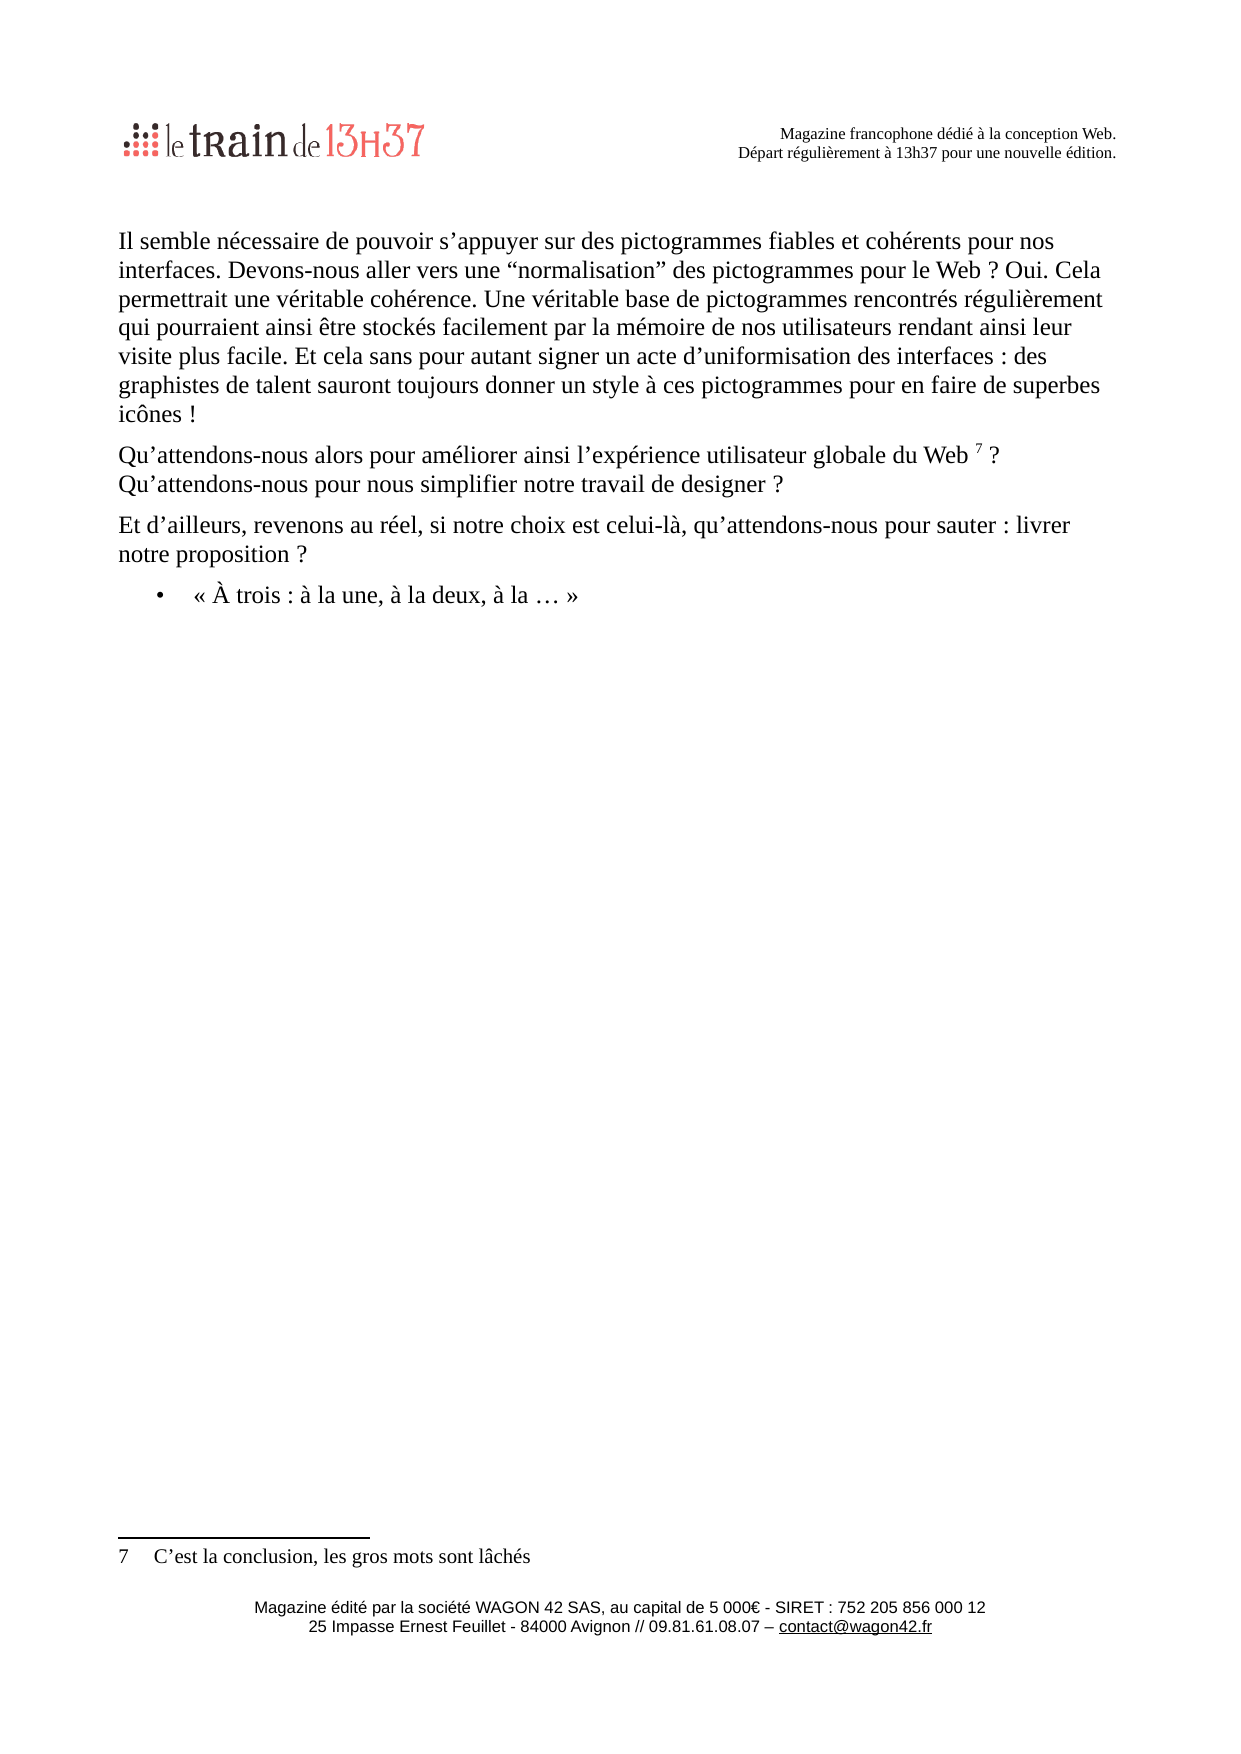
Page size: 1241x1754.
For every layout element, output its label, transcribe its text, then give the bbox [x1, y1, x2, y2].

list « À trois : à la une, à la deux, à la … » [156, 580, 1122, 609]
picture [123, 123, 425, 157]
text Qu’attendons-nous alors pour améliorer ainsi l’expérience utilisateur globale du Web ? Qu’attendons-nous pour nous simplifier notre travail de designer ? [118, 440, 1122, 497]
text C’est la conclusion, les gros mots sont lâchés [118, 1544, 1122, 1568]
text Et d’ailleurs, revenons au réel, si notre choix est celui-là, qu’attendons-nous pour sauter : livrer notre proposition ? [118, 510, 1122, 567]
text Il semble nécessaire de pouvoir s’appuyer sur des pictogrammes fiables et cohérents pour nos interfaces. Devons-nous aller vers une “normalisation” des pictogrammes pour le Web ? Oui. Cela permettrait une véritable cohérence. Une véritable base de pictogrammes rencontrés régulièrement qui pourraient ainsi être stockés facilement par la mémoire de nos utilisateurs rendant ainsi leur visite plus facile. Et cela sans pour autant signer un acte d’uniformisation des interfaces : des graphistes de talent sauront toujours donner un style à ces pictogrammes pour en faire de superbes icônes ! [118, 226, 1122, 427]
